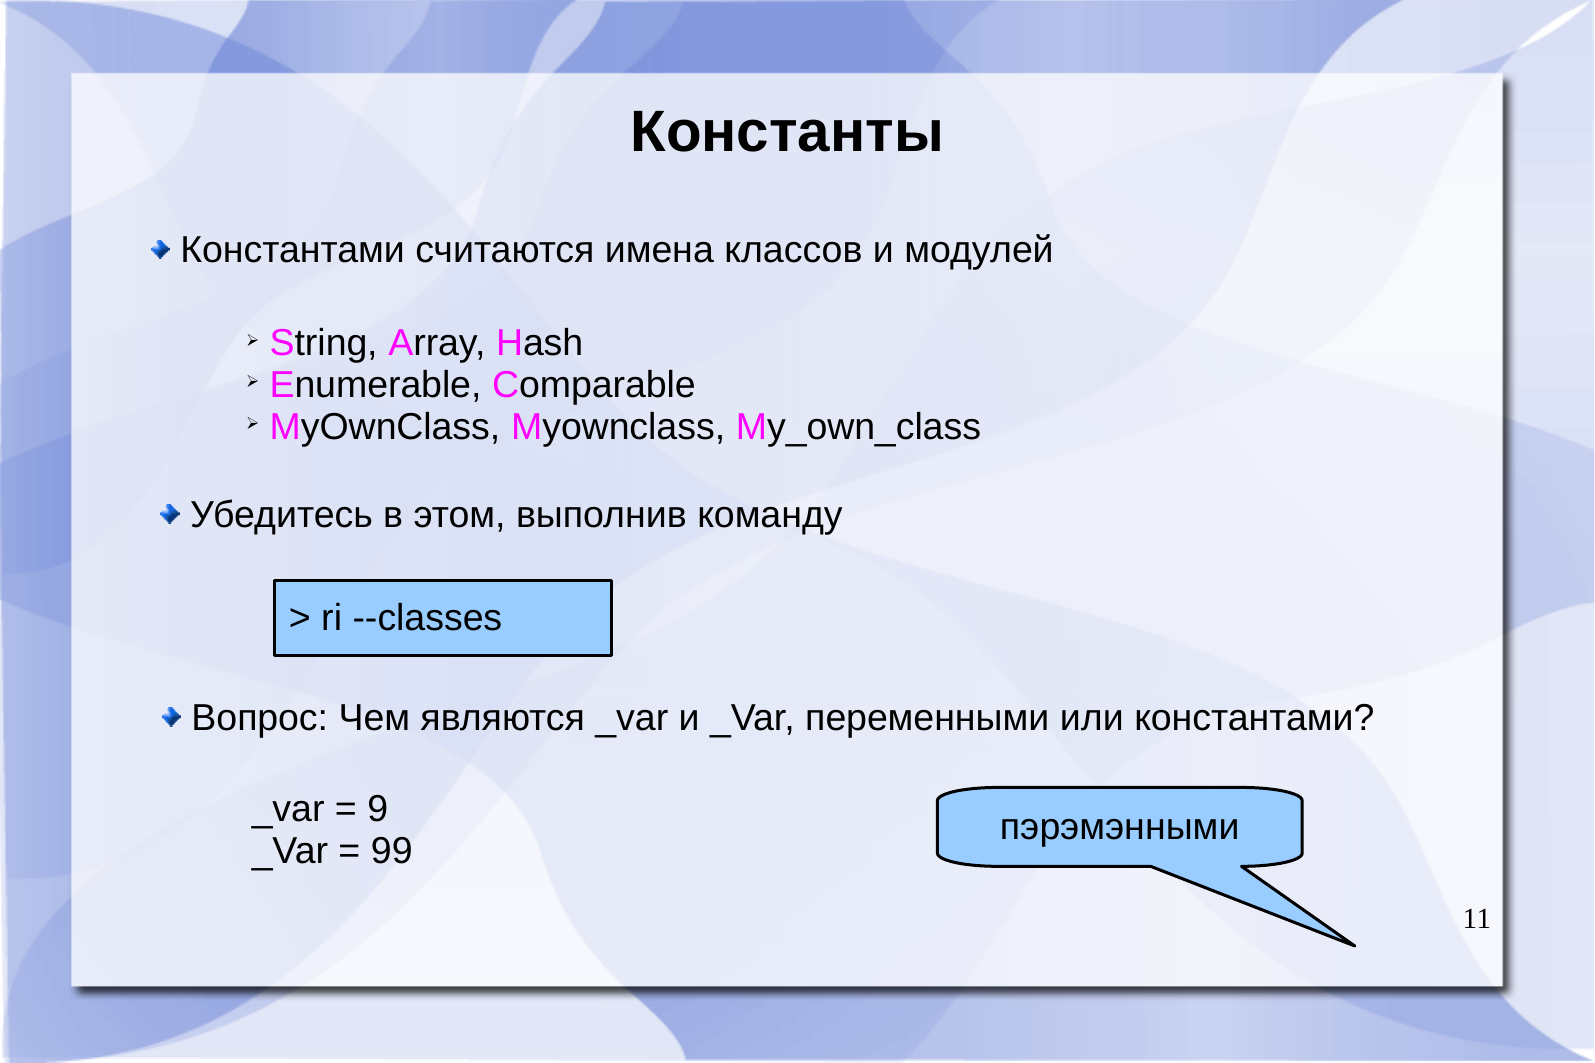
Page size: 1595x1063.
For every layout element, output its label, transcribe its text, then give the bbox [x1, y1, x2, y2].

title Константы [75, 75, 1501, 188]
text_box пэрэмэнными [937, 787, 1355, 947]
text_box > ri --classes [274, 580, 612, 656]
text_box String, Array, Hash Enumerable, Comparable MyOwnClass, Myownclass, My_own_class [231, 313, 1207, 455]
text_box Константами считаются имена классов и модулей [136, 221, 1327, 278]
text_box Вопрос: Чем являются _var и _Var, переменными или константами? [147, 688, 1391, 746]
text_box Убедитесь в этом, выполнив команду [146, 485, 859, 543]
picture [0, 0, 1595, 1063]
text_box _var = 9 _Var = 99 [237, 780, 428, 879]
